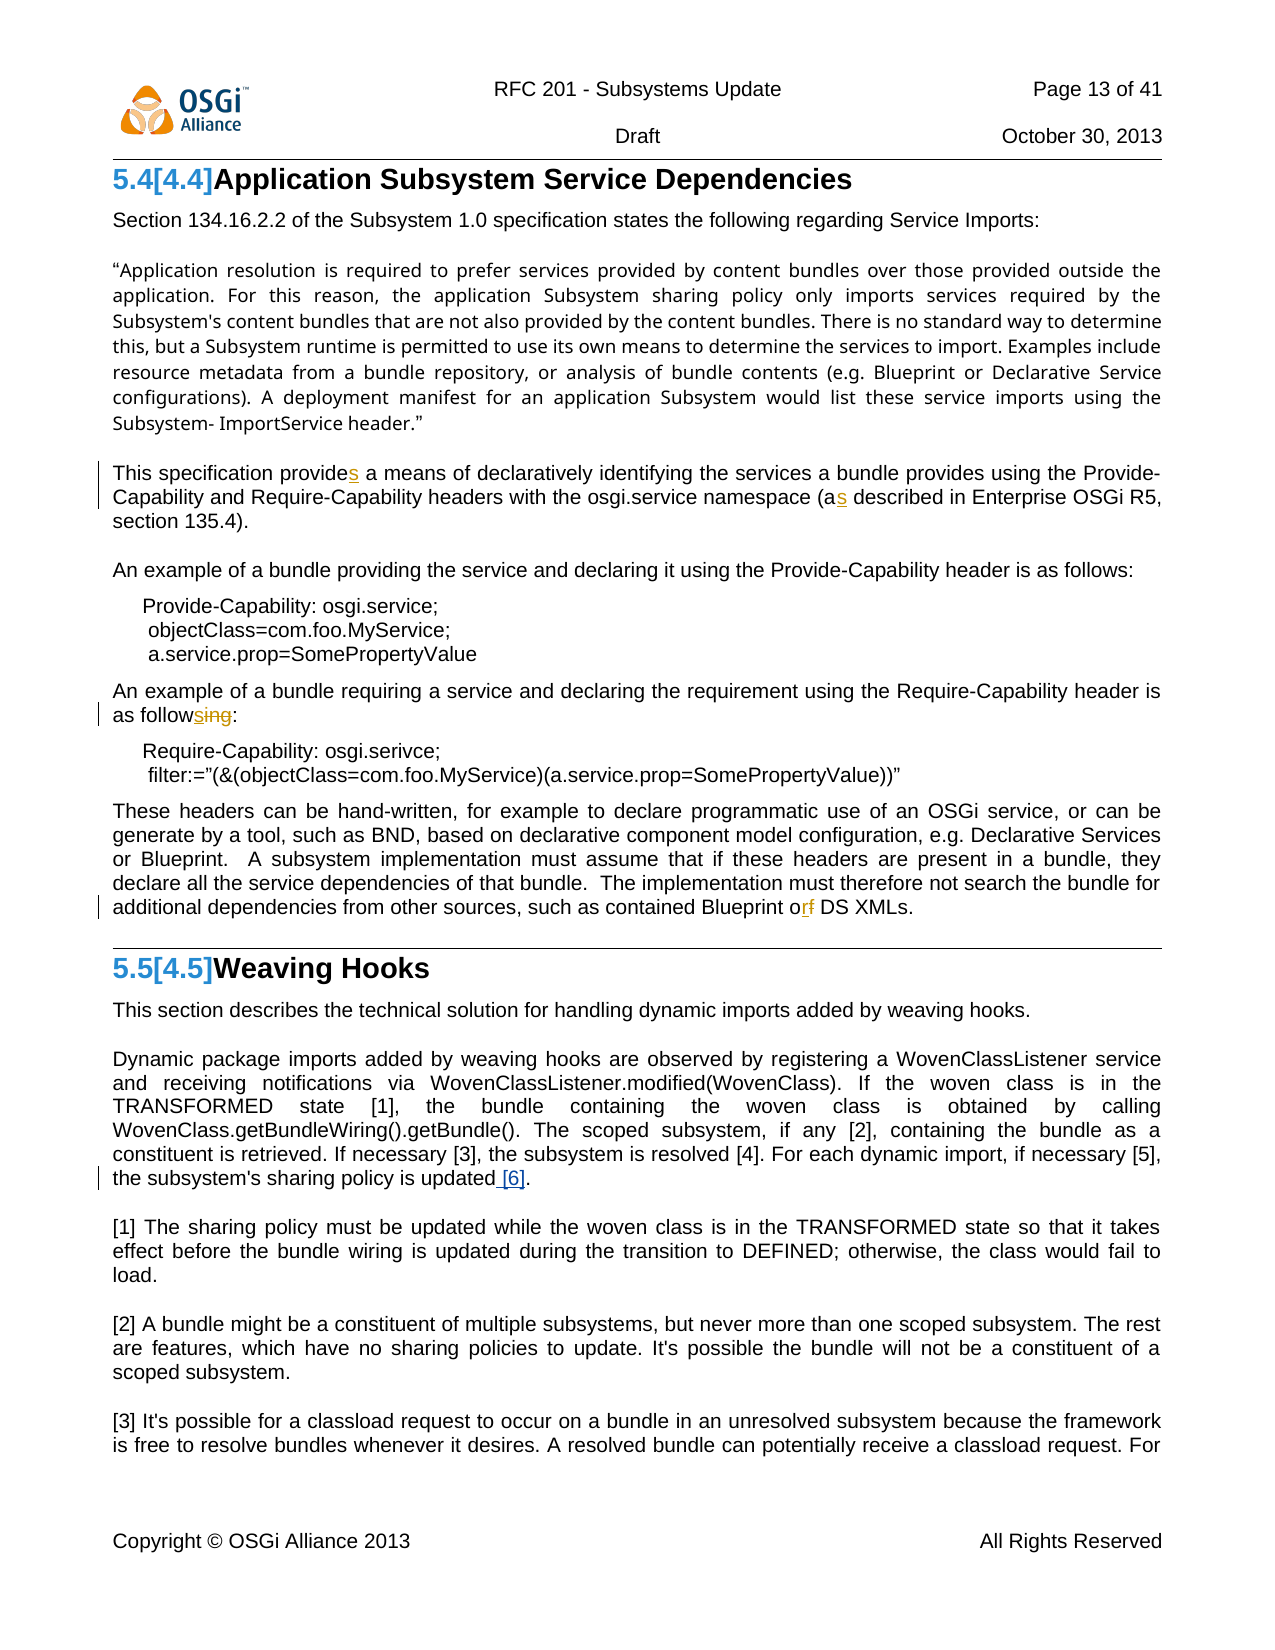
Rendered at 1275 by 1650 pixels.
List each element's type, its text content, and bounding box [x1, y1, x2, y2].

text [1] The sharing policy must be updated while the woven class is in the TRANSFORMED state so that it takes effect before the bundle wiring is updated during the transition to DEFINED; otherwise, the class would fail to load. [112, 1215, 1162, 1287]
text Provide-Capability: osgi.service; objectClass=com.foo.MyService; a.service.prop=SomePropertyValue [142, 594, 1162, 666]
subtitle Weaving Hooks [112, 949, 1162, 985]
subtitle Application Subsystem Service Dependencies [112, 160, 1162, 196]
text [3] It's possible for a classload request to occur on a bundle in an unresolved subsystem because the framework is free to resolve bundles whenever it desires. A resolved bundle can potentially receive a classload request. For [112, 1409, 1162, 1457]
text Require-Capability: osgi.serivce; filter:=”(&(objectClass=com.foo.MyService)(a.service.prop=SomePropertyValue))” [142, 739, 1162, 787]
text These headers can be hand-written, for example to declare programmatic use of an OSGi service, or can be generate by a tool, such as BND, based on declarative component model configuration, e.g. Declarative Services or Blueprint. A subsystem implementation must assume that if these headers are present in a bundle, they declare all the service dependencies of that bundle. The implementation must therefore not search the bundle for additional dependencies from other sources, such as contained Blueprint or DS XMLs. [112, 799, 1162, 919]
text This specification provides a means of declaratively identifying the services a bundle provides using the Provide-Capability and Require-Capability headers with the osgi.service namespace (as described in Enterprise OSGi R5, section 135.4). [112, 461, 1162, 533]
text This section describes the technical solution for handling dynamic imports added by weaving hooks. [112, 997, 1162, 1021]
text Section 134.16.2.2 of the Subsystem 1.0 specification states the following regarding Service Imports: [112, 208, 1162, 232]
text An example of a bundle providing the service and declaring it using the Provide-Capability header is as follows: [112, 558, 1162, 582]
text An example of a bundle requiring a service and declaring the requirement using the Require-Capability header is as follows: [112, 678, 1162, 726]
picture [113, 78, 257, 142]
text “Application resolution is required to prefer services provided by content bundles over those provided outside the application. For this reason, the application Subsystem sharing policy only imports services required by the Subsystem's content bundles that are not also provided by the content bundles. There is no standard way to determine this, but a Subsystem runtime is permitted to use its own means to determine the services to import. Examples include resource metadata from a bundle repository, or analysis of bundle contents (e.g. Blueprint or Declarative Service configurations). A deployment manifest for an application Subsystem would list these service imports using the Subsystem- ImportService header.” [112, 257, 1162, 436]
text Dynamic package imports added by weaving hooks are observed by registering a WovenClassListener service and receiving notifications via WovenClassListener.modified(WovenClass). If the woven class is in the TRANSFORMED state [1], the bundle containing the woven class is obtained by calling WovenClass.getBundleWiring().getBundle(). The scoped subsystem, if any [2], containing the bundle as a constituent is retrieved. If necessary [3], the subsystem is resolved [4]. For each dynamic import, if necessary [5], the subsystem's sharing policy is updated [6]. [112, 1046, 1162, 1190]
text [2] A bundle might be a constituent of multiple subsystems, but never more than one scoped subsystem. The rest are features, which have no sharing policies to update. It's possible the bundle will not be a constituent of a scoped subsystem. [112, 1312, 1162, 1384]
